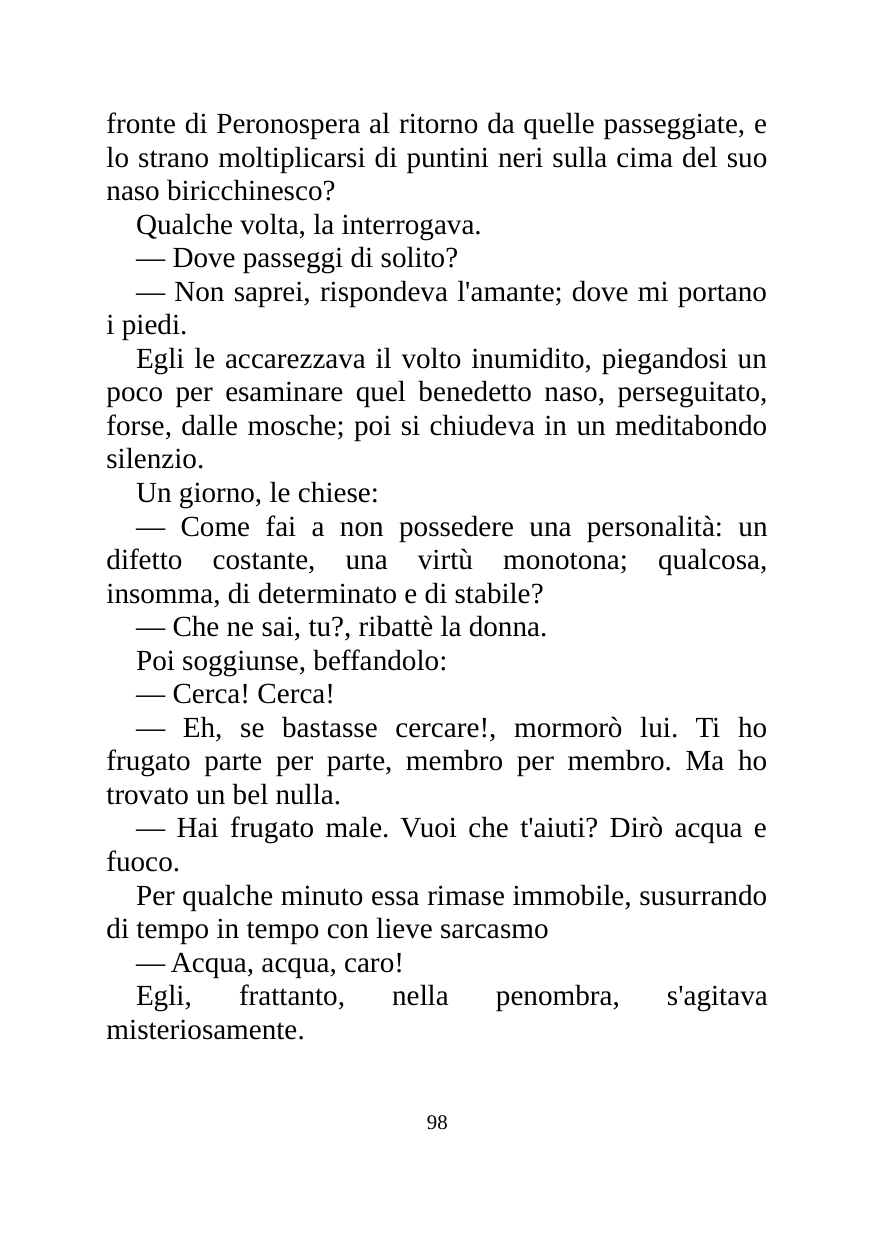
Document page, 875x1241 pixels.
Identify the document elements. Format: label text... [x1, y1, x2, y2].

text — Come fai a non possedere una personalità: un difetto costante, una virtù monotona; qualcosa, insomma, di determinato e di stabile? [106, 509, 768, 609]
text — Che ne sai, tu?, ribattè la donna. [106, 609, 768, 643]
text Per qualche minuto essa rimase immobile, susurrando di tempo in tempo con lieve sarcasmo [106, 878, 768, 945]
text — Dove passeggi di solito? [106, 240, 768, 274]
text fronte di Peronospera al ritorno da quelle passeggiate, e lo strano moltiplicarsi di puntini neri sulla cima del suo naso biricchinesco? [106, 106, 768, 207]
text Egli le accarezzava il volto inumidito, piegandosi un poco per esaminare quel benedetto naso, perseguitato, forse, dalle mosche; poi si chiudeva in un meditabondo silenzio. [106, 341, 768, 475]
text Qualche volta, la interrogava. [106, 207, 768, 240]
text — Cerca! Cerca! [106, 676, 768, 710]
text — Hai frugato male. Vuoi che t'aiuti? Dirò acqua e fuoco. [106, 811, 768, 878]
text — Non saprei, rispondeva l'amante; dove mi portano i piedi. [106, 274, 768, 341]
text Un giorno, le chiese: [106, 475, 768, 509]
text Egli, frattanto, nella penombra, s'agitava misteriosamente. [106, 978, 768, 1045]
text Poi soggiunse, beffandolo: [106, 643, 768, 676]
text — Acqua, acqua, caro! [106, 945, 768, 978]
text — Eh, se bastasse cercare!, mormorò lui. Ti ho frugato parte per parte, membro per membro. Ma ho trovato un bel nulla. [106, 710, 768, 811]
